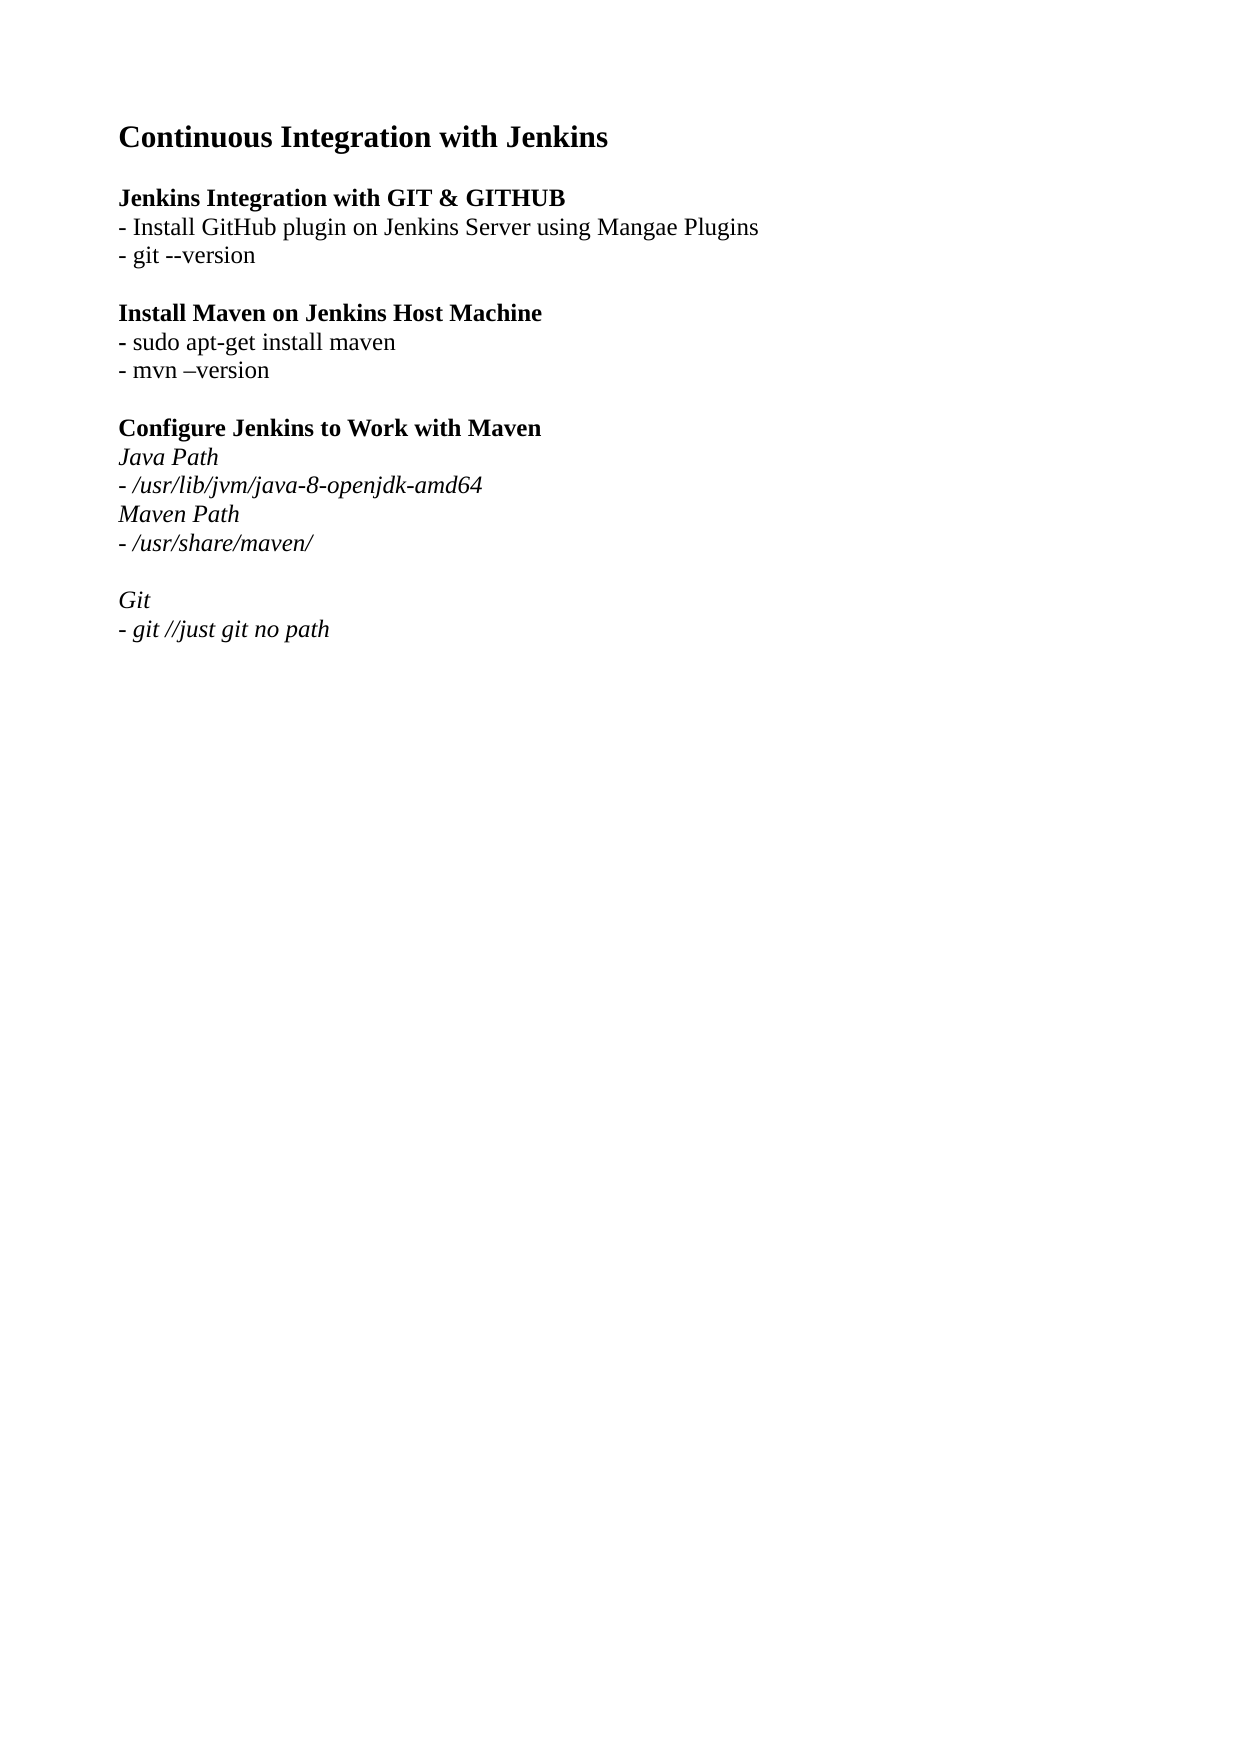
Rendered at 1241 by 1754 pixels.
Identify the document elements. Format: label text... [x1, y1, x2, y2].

text Maven Path [118, 499, 1122, 528]
text - git --version [118, 240, 1122, 269]
text Continuous Integration with Jenkins [118, 118, 1122, 154]
text - sudo apt-get install maven [118, 327, 1122, 355]
text Configure Jenkins to Work with Maven [118, 413, 1122, 442]
text - git //just git no path [118, 614, 1122, 643]
text - Install GitHub plugin on Jenkins Server using Mangae Plugins [118, 212, 1122, 240]
text Jenkins Integration with GIT & GITHUB [118, 183, 1122, 212]
text - /usr/share/maven/ [118, 528, 1122, 557]
text - /usr/lib/jvm/java-8-openjdk-amd64 [118, 470, 1122, 499]
text - mvn –version [118, 355, 1122, 384]
text Java Path [118, 442, 1122, 470]
text Install Maven on Jenkins Host Machine [118, 298, 1122, 327]
text Git [118, 585, 1122, 614]
